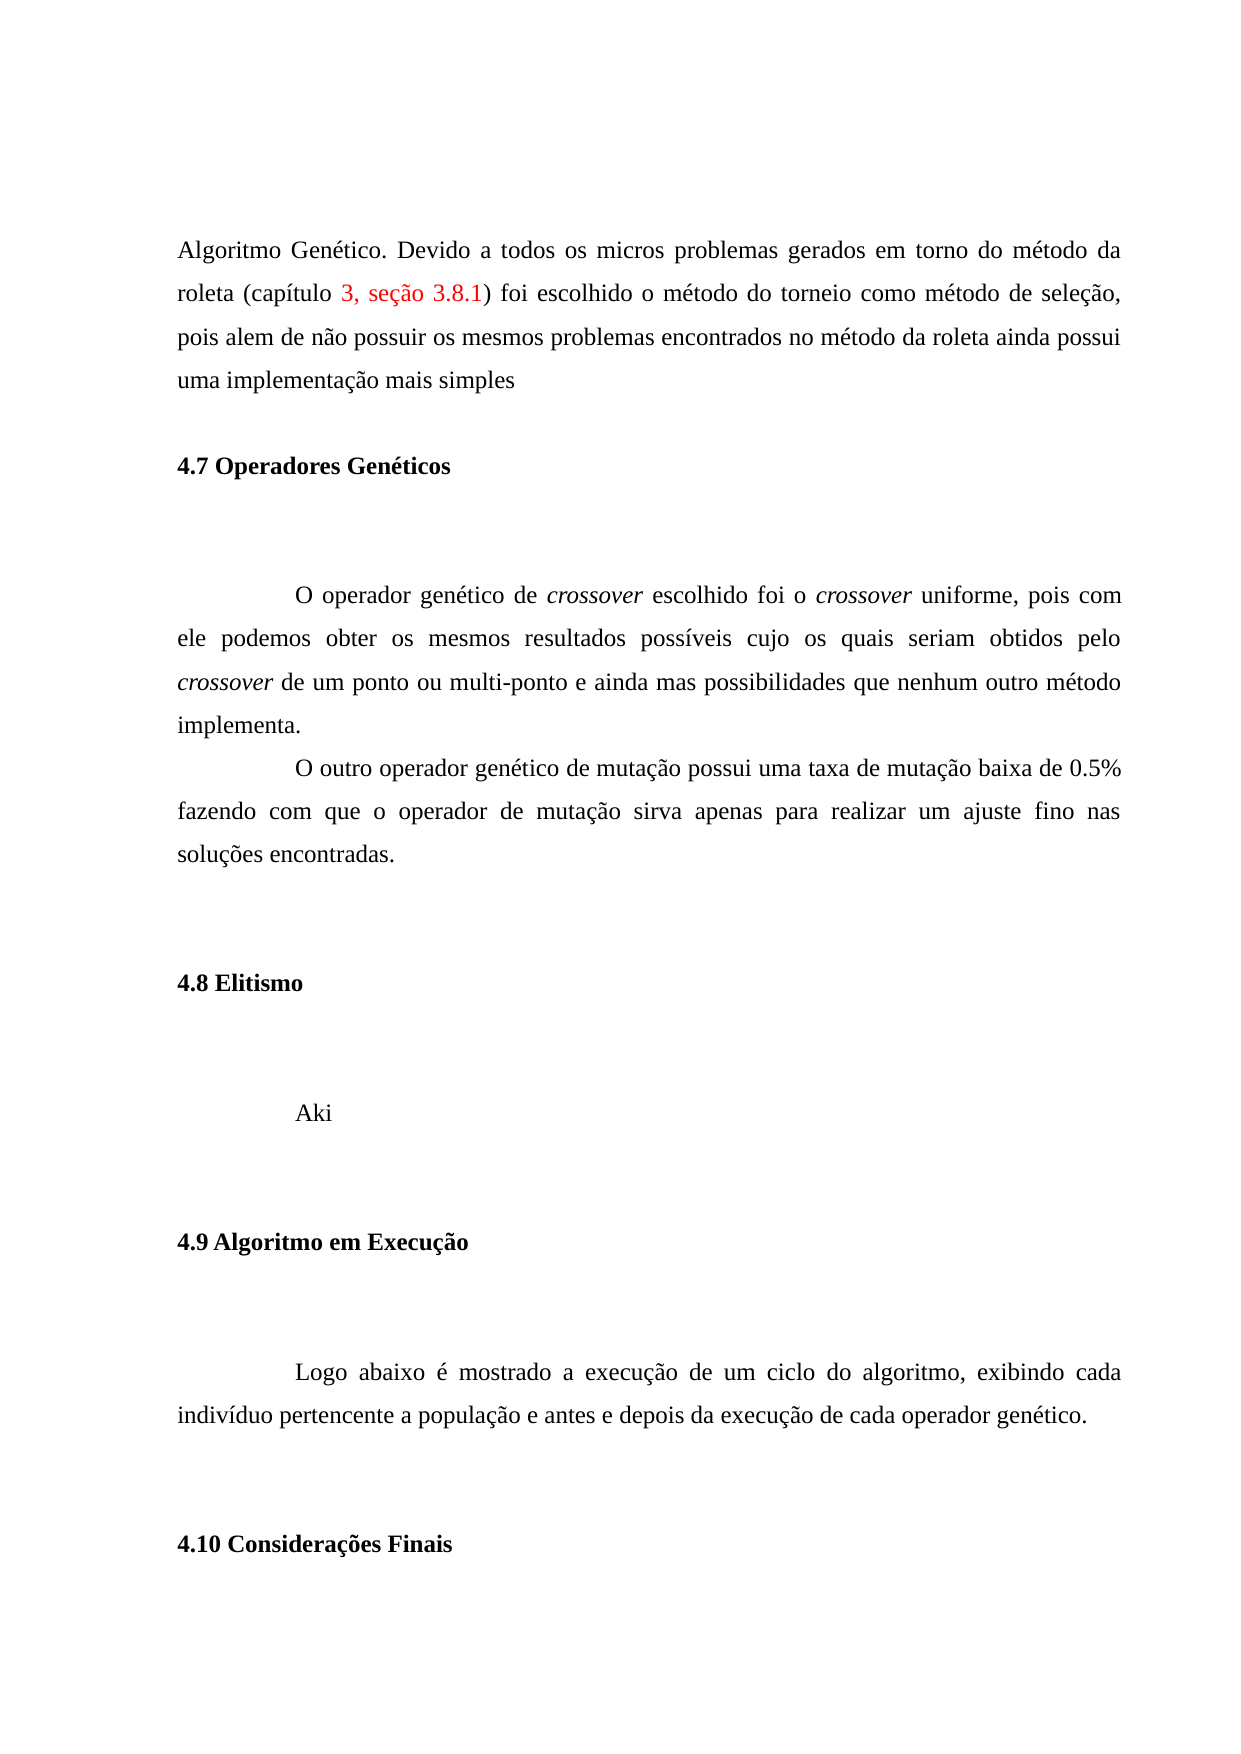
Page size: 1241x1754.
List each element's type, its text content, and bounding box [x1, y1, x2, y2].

text 4.7 Operadores Genéticos [177, 451, 1122, 480]
text Aki [177, 1098, 1122, 1127]
text 4.8 Elitismo [177, 968, 1122, 997]
text Algoritmo Genético. Devido a todos os micros problemas gerados em torno do método da roleta (capítulo 3, seção 3.8.1) foi escolhido o método do torneio como método de seleção, pois alem de não possuir os mesmos problemas encontrados no método da roleta ainda possui uma implementação mais simples [177, 235, 1122, 393]
text 4.10 Considerações Finais [177, 1529, 1122, 1558]
text Logo abaixo é mostrado a execução de um ciclo do algoritmo, exibindo cada indivíduo pertencente a população e antes e depois da execução de cada operador genético. [177, 1357, 1122, 1428]
text O operador genético de crossover escolhido foi o crossover uniforme, pois com ele podemos obter os mesmos resultados possíveis cujo os quais seriam obtidos pelo crossover de um ponto ou multi-ponto e ainda mas possibilidades que nenhum outro método implementa. [177, 580, 1122, 738]
text 4.9 Algoritmo em Execução [177, 1227, 1122, 1256]
text O outro operador genético de mutação possui uma taxa de mutação baixa de 0.5% fazendo com que o operador de mutação sirva apenas para realizar um ajuste fino nas soluções encontradas. [177, 753, 1122, 868]
